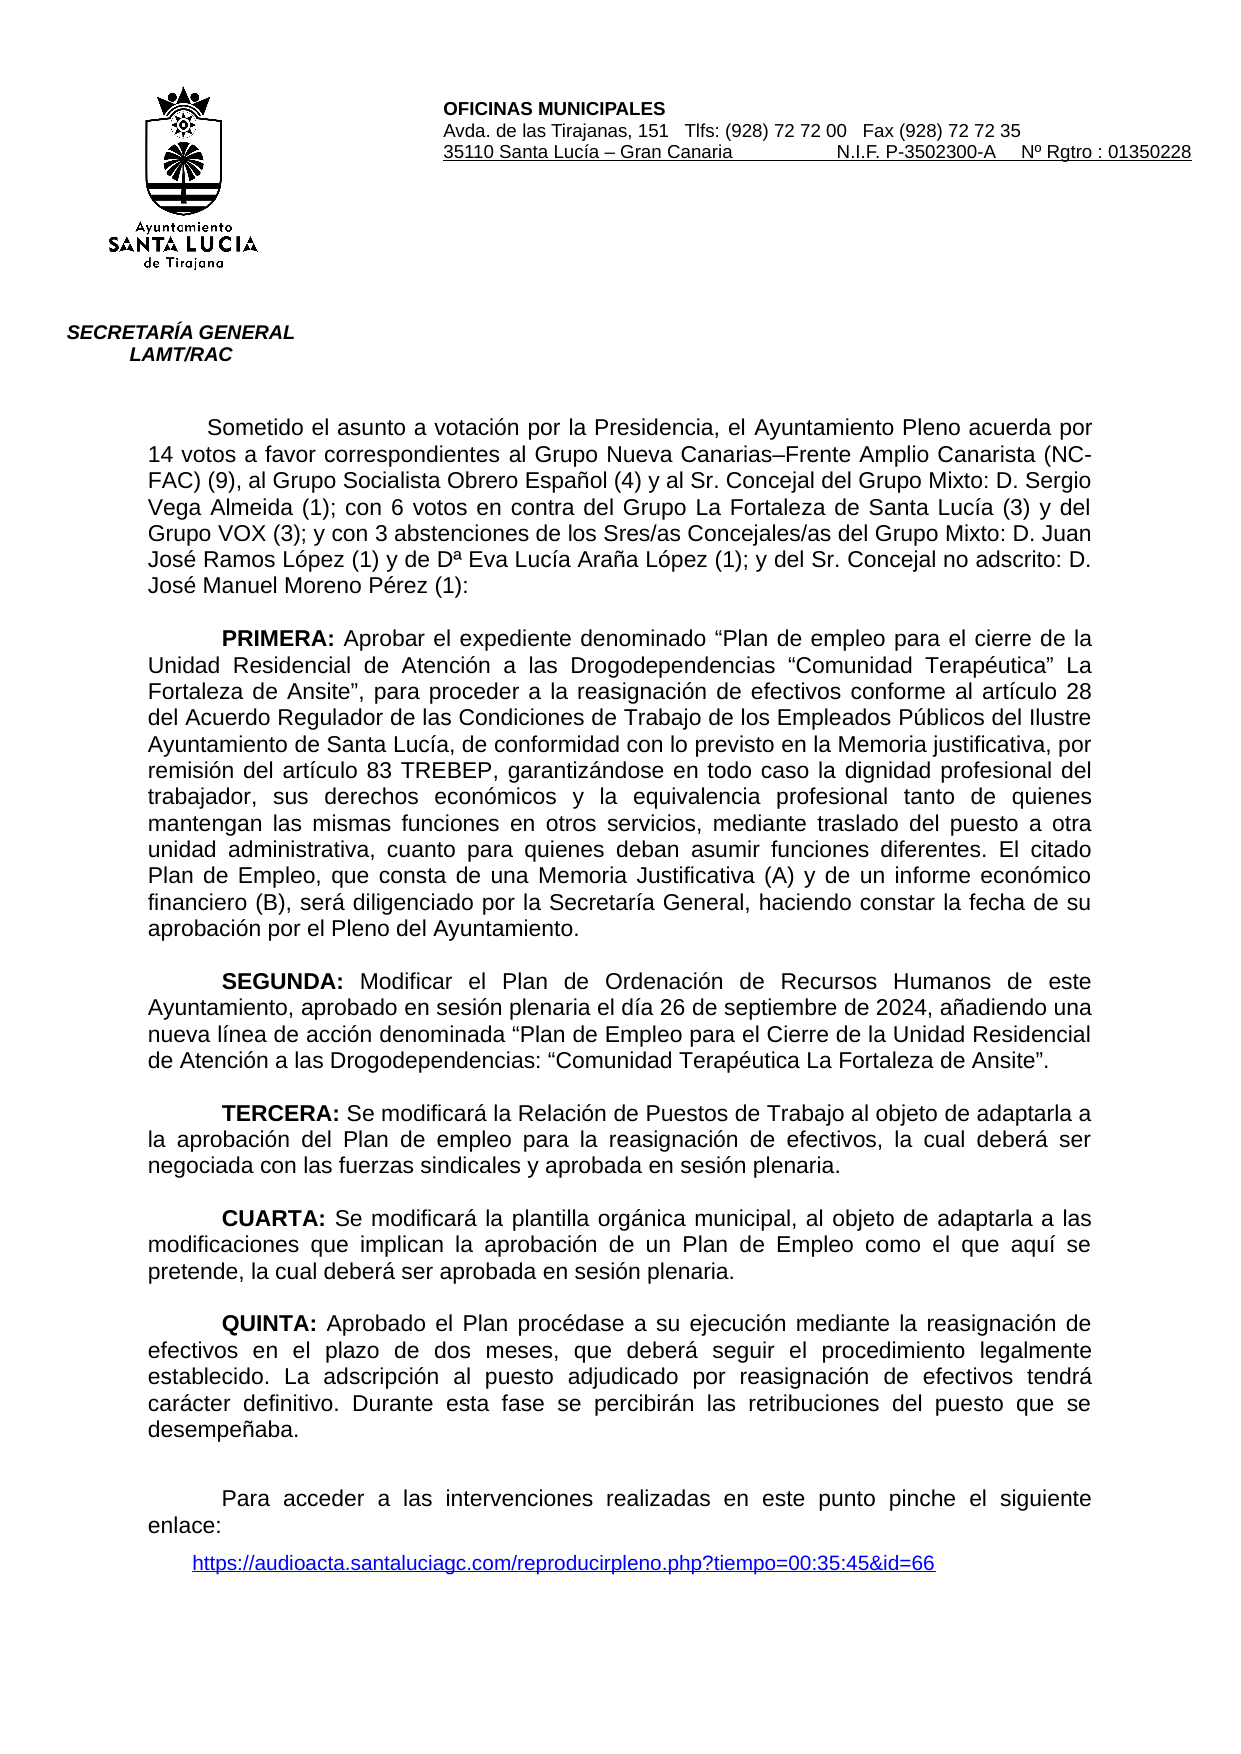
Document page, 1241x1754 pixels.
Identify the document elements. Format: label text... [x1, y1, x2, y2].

text QUINTA: Aprobado el Plan procédase a su ejecución mediante la reasignación de efectivos en el plazo de dos meses, que deberá seguir el procedimiento legalmente establecido. La adscripción al puesto adjudicado por reasignación de efectivos tendrá carácter definitivo. Durante esta fase se percibirán las retribuciones del puesto que se desempeñaba. [148, 1310, 1092, 1442]
text CUARTA: Se modificará la plantilla orgánica municipal, al objeto de adaptarla a las modificaciones que implican la aprobación de un Plan de Empleo como el que aquí se pretende, la cual deberá ser aprobada en sesión plenaria. [148, 1205, 1092, 1284]
picture [80, 56, 286, 296]
text TERCERA: Se modificará la Relación de Puestos de Trabajo al objeto de adaptarla a la aprobación del Plan de empleo para la reasignación de efectivos, la cual deberá ser negociada con las fuerzas sindicales y aprobada en sesión plenaria. [148, 1099, 1092, 1179]
text SEGUNDA: Modificar el Plan de Ordenación de Recursos Humanos de este Ayuntamiento, aprobado en sesión plenaria el día 26 de septiembre de 2024, añadiendo una nueva línea de acción denominada “Plan de Empleo para el Cierre de la Unidad Residencial de Atención a las Drogodependencias: “Comunidad Terapéutica La Fortaleza de Ansite”. [148, 968, 1092, 1073]
list https://audioacta.santaluciagc.com/reproducirpleno.php?tiempo=00:35:45&id=66 [148, 1550, 1092, 1574]
text PRIMERA: Aprobar el expediente denominado “Plan de empleo para el cierre de la Unidad Residencial de Atención a las Drogodependencias “Comunidad Terapéutica” La Fortaleza de Ansite”, para proceder a la reasignación de efectivos conforme al artículo 28 del Acuerdo Regulador de las Condiciones de Trabajo de los Empleados Públicos del Ilustre Ayuntamiento de Santa Lucía, de conformidad con lo previsto en la Memoria justificativa, por remisión del artículo 83 TREBEP, garantizándose en todo caso la dignidad profesional del trabajador, sus derechos económicos y la equivalencia profesional tanto de quienes mantengan las mismas funciones en otros servicios, mediante traslado del puesto a otra unidad administrativa, cuanto para quienes deban asumir funciones diferentes. El citado Plan de Empleo, que consta de una Memoria Justificativa (A) y de un informe económico financiero (B), será diligenciado por la Secretaría General, haciendo constar la fecha de su aprobación por el Pleno del Ayuntamiento. [148, 625, 1092, 941]
text Sometido el asunto a votación por la Presidencia, el Ayuntamiento Pleno acuerda por 14 votos a favor correspondientes al Grupo Nueva Canarias–Frente Amplio Canarista (NC-FAC) (9), al Grupo Socialista Obrero Español (4) y al Sr. Concejal del Grupo Mixto: D. Sergio Vega Almeida (1); con 6 votos en contra del Grupo La Fortaleza de Santa Lucía (3) y del Grupo VOX (3); y con 3 abstenciones de los Sres/as Concejales/as del Grupo Mixto: D. Juan José Ramos López (1) y de Dª Eva Lucía Araña López (1); y del Sr. Concejal no adscrito: D. José Manuel Moreno Pérez (1): [148, 414, 1092, 599]
text Para acceder a las intervenciones realizadas en este punto pinche el siguiente enlace: [148, 1485, 1092, 1538]
